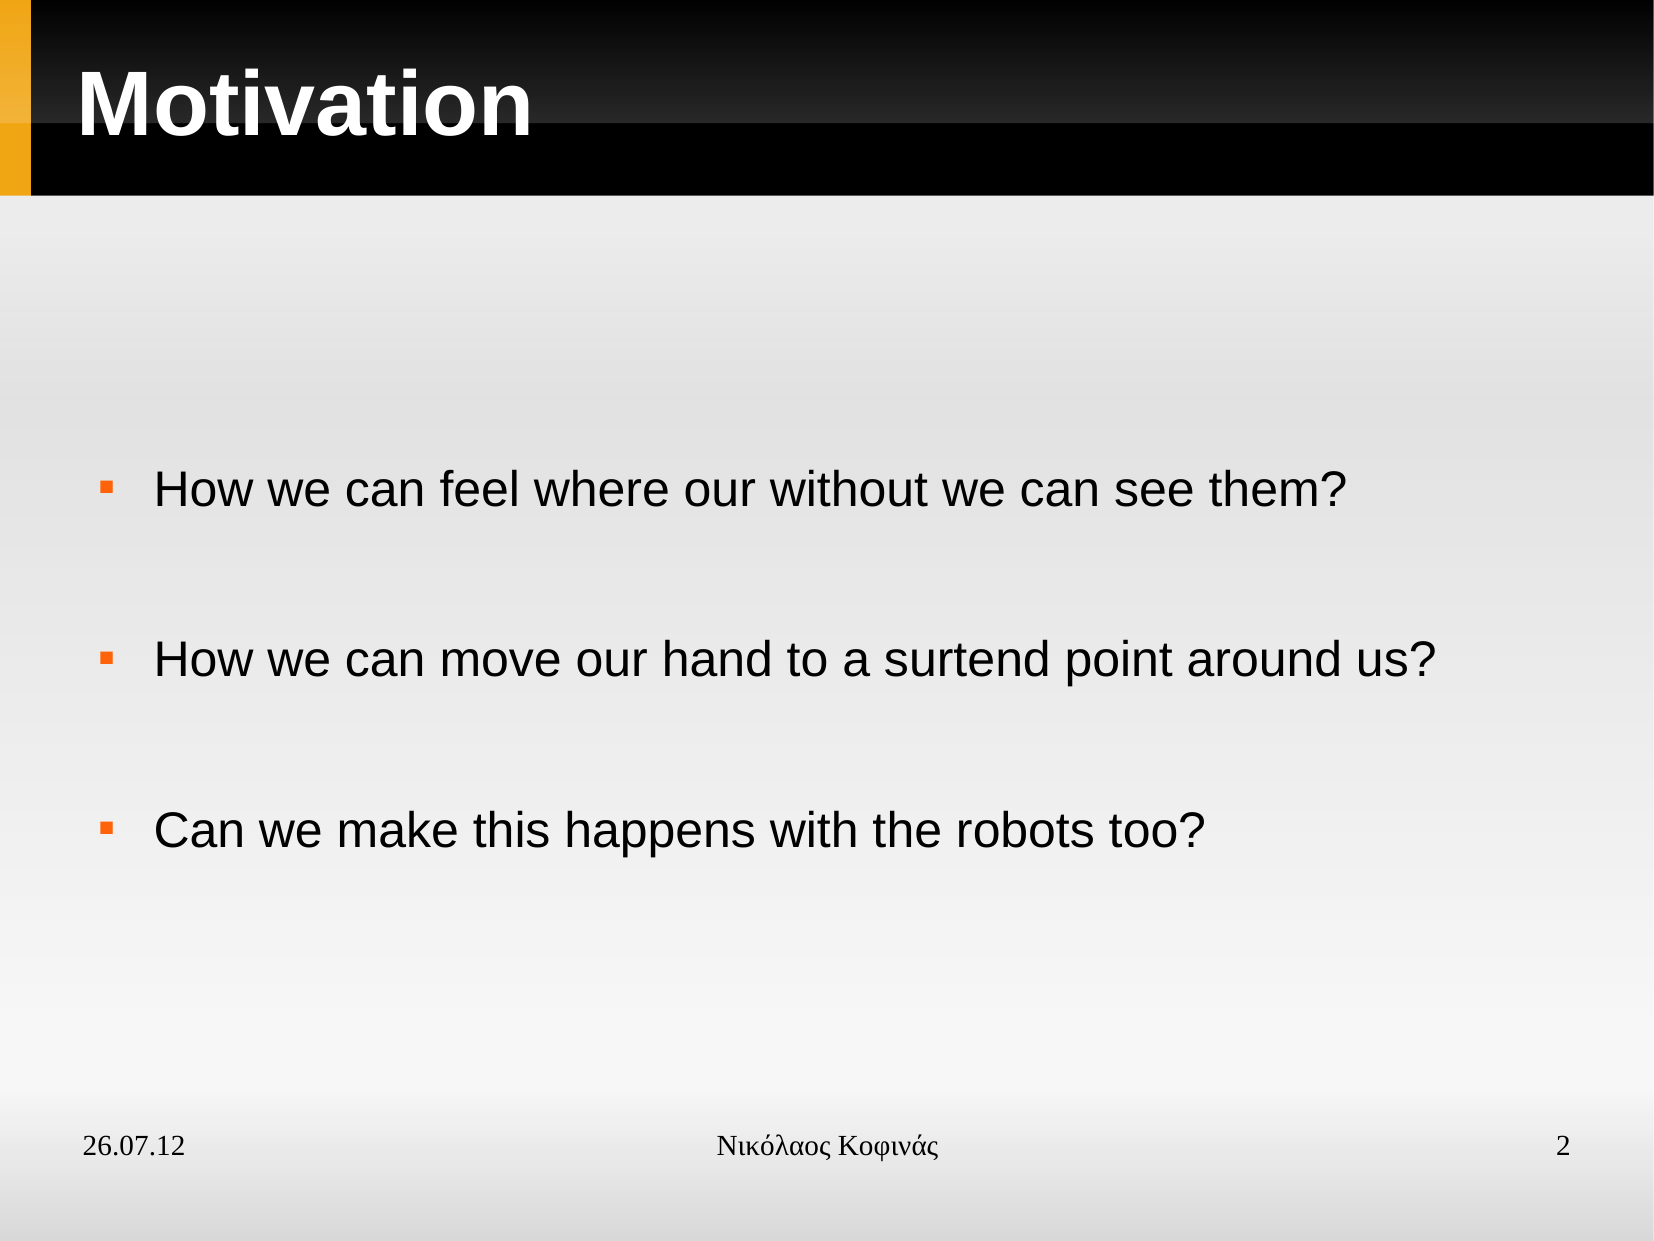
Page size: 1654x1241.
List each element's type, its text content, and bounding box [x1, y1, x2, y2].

title Motivation [76, 0, 1565, 208]
picture [0, 0, 1654, 1241]
list How we can feel where our without we can see them? How we can move our hand to a surtend point around us? Can we make this happens with the robots too? [82, 290, 1571, 1109]
